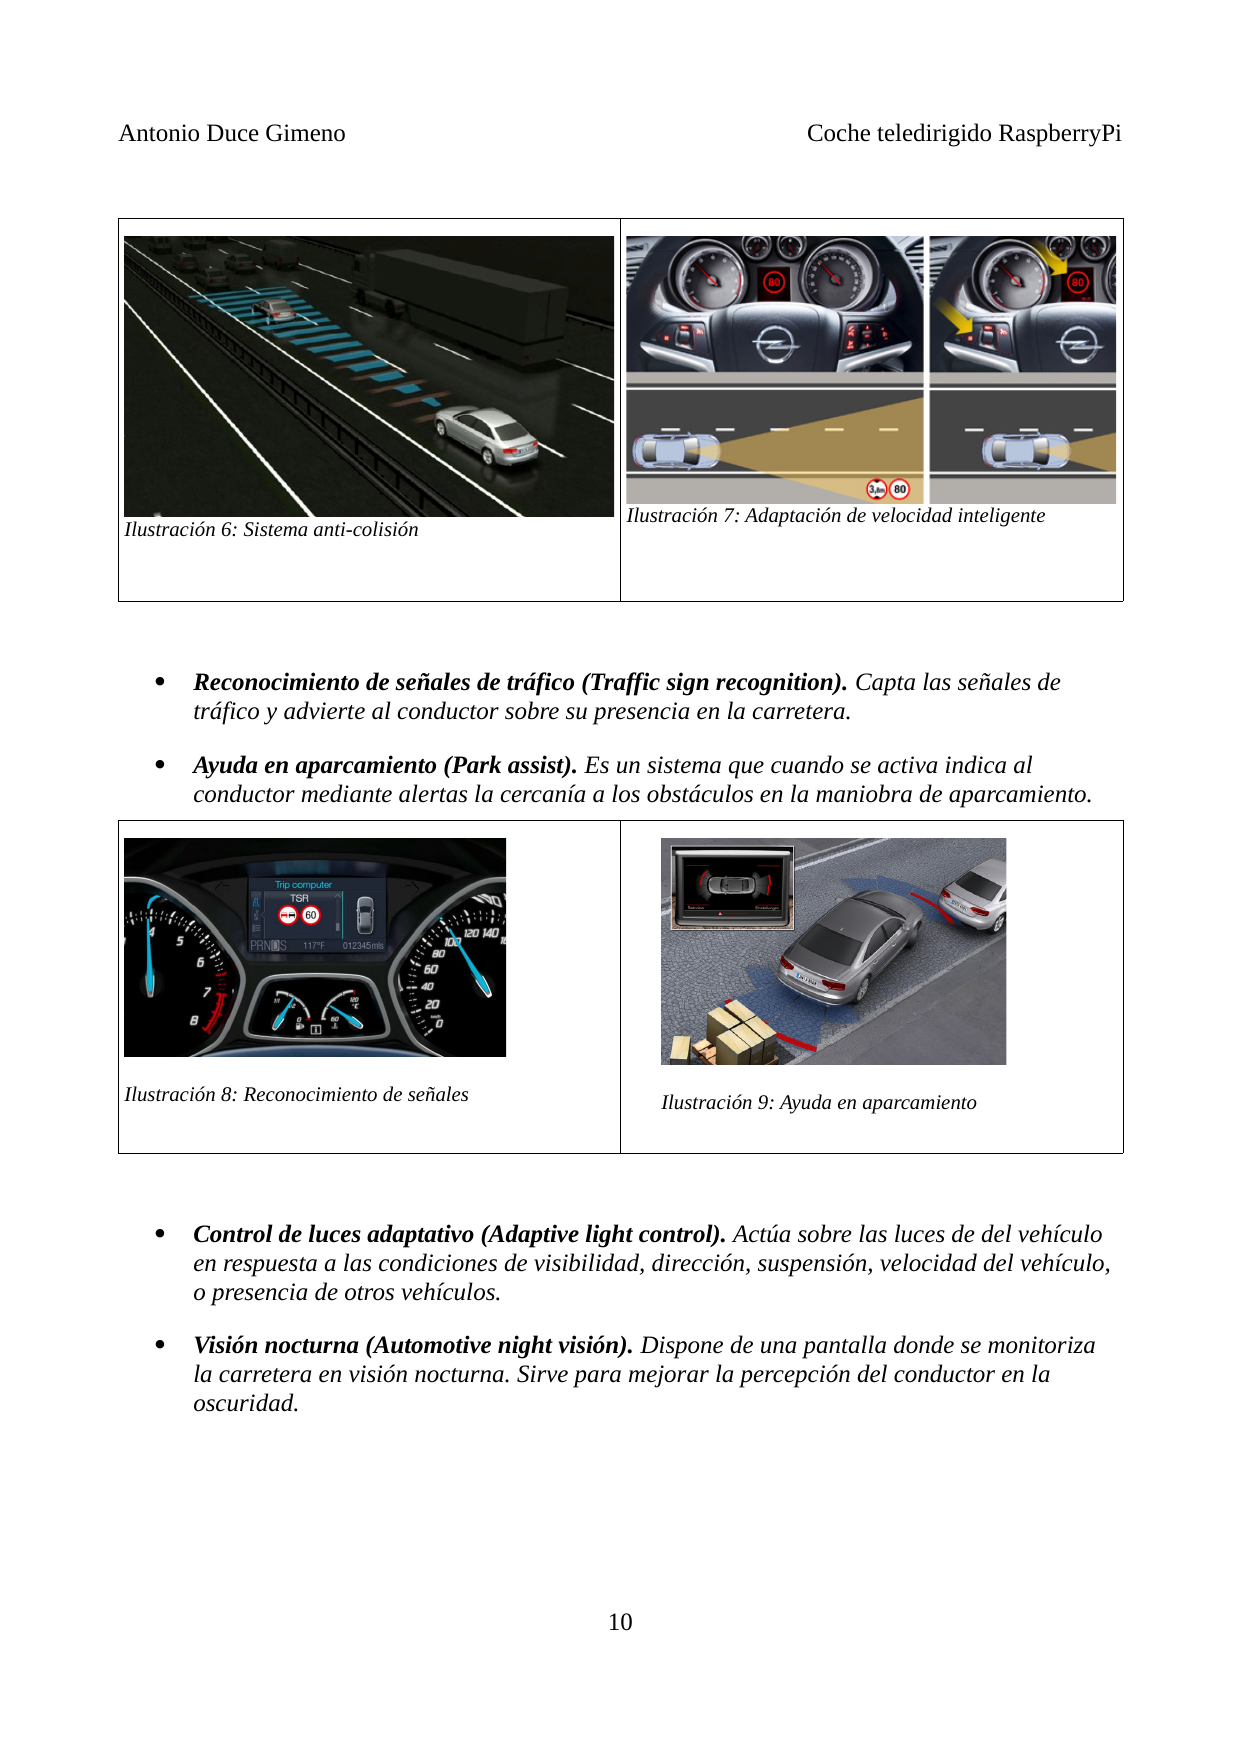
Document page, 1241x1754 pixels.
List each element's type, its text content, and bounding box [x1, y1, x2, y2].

table_header [119, 219, 620, 601]
list Control de luces adaptativo (Adaptive light control). Actúa sobre las luces de del vehículo en respuesta a las condiciones de visibilidad, dirección, suspensión, velocidad del vehículo, o presencia de otros vehículos. [156, 1219, 1122, 1305]
table_header [621, 821, 1123, 1153]
picture [661, 838, 1007, 1065]
table_header [621, 219, 1123, 601]
picture [626, 236, 1117, 504]
list Visión nocturna (Automotive night visión). Dispone de una pantalla donde se monitoriza la carretera en visión nocturna. Sirve para mejorar la percepción del conductor en la oscuridad. [156, 1330, 1122, 1417]
list Ayuda en aparcamiento (Park assist). Es un sistema que cuando se activa indica al conductor mediante alertas la cercanía a los obstáculos en la maniobra de aparcamiento. [156, 750, 1122, 807]
table_header [119, 821, 620, 1153]
picture [124, 838, 507, 1057]
list Reconocimiento de señales de tráfico (Traffic sign recognition). Capta las señales de tráfico y advierte al conductor sobre su presencia en la carretera. [156, 667, 1122, 725]
picture [124, 236, 615, 517]
